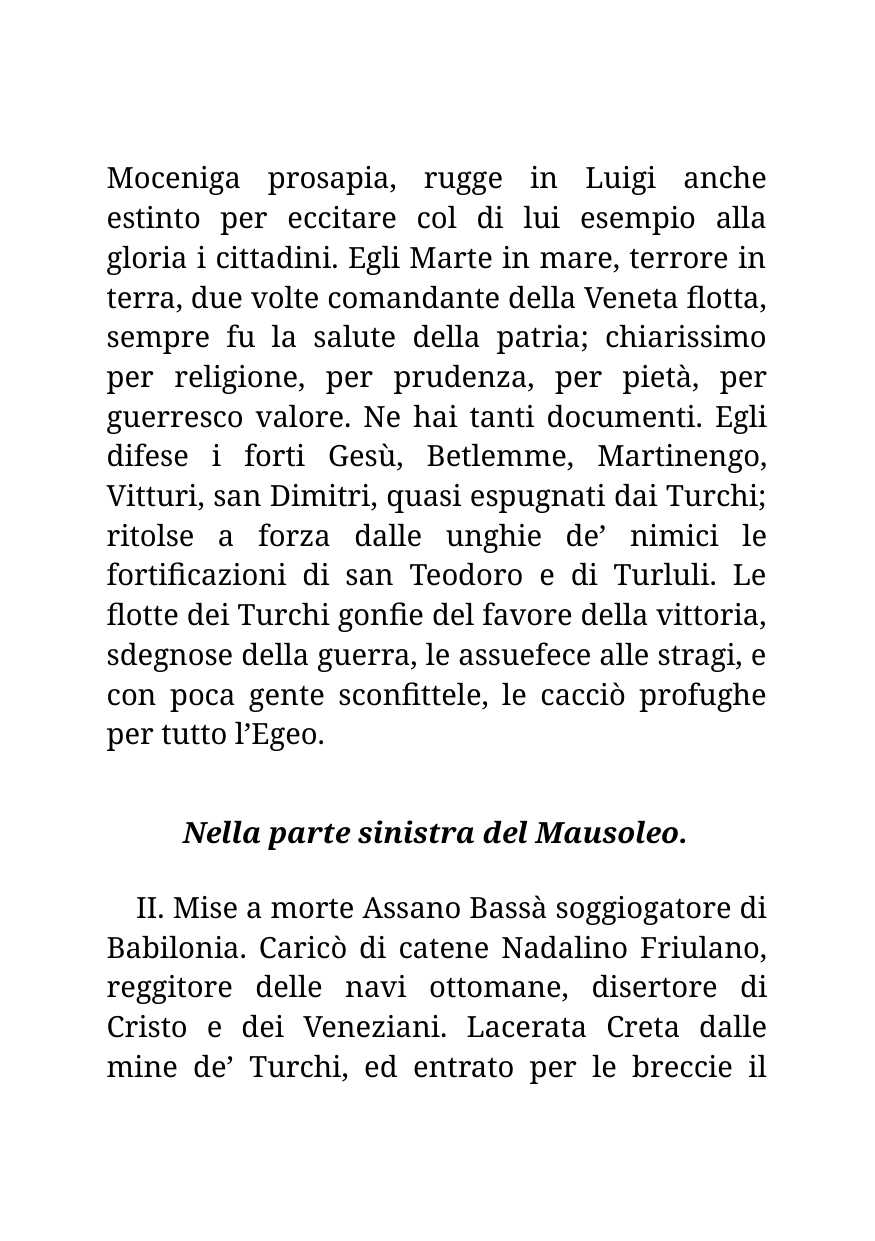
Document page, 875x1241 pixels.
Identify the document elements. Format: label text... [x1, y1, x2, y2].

text Moceniga prosapia, rugge in Luigi anche estinto per eccitare col di lui esempio alla gloria i cittadini. Egli Marte in mare, terrore in terra, due volte comandante della Veneta flotta, sempre fu la salute della patria; chiarissimo per religione, per prudenza, per pietà, per guerresco valore. Ne hai tanti documenti. Egli difese i forti Gesù, Betlemme, Martinengo, Vitturi, san Dimitri, quasi espugnati dai Turchi; ritolse a forza dalle unghie de’ nimici le fortificazioni di san Teodoro e di Turluli. Le flotte dei Turchi gonfie del favore della vittoria, sdegnose della guerra, le assuefece alle stragi, e con poca gente sconfittele, le cacciò profughe per tutto l’Egeo. [106, 158, 768, 753]
list Nella parte sinistra del Mausoleo. [106, 812, 768, 852]
text II. Mise a morte Assano Bassà soggiogatore di Babilonia. Caricò di catene Nadalino Friulano, reggitore delle navi ottomane, disertore di Cristo e dei Veneziani. Lacerata Creta dalle mine de’ Turchi, ed entrato per le breccie il [106, 887, 768, 1086]
